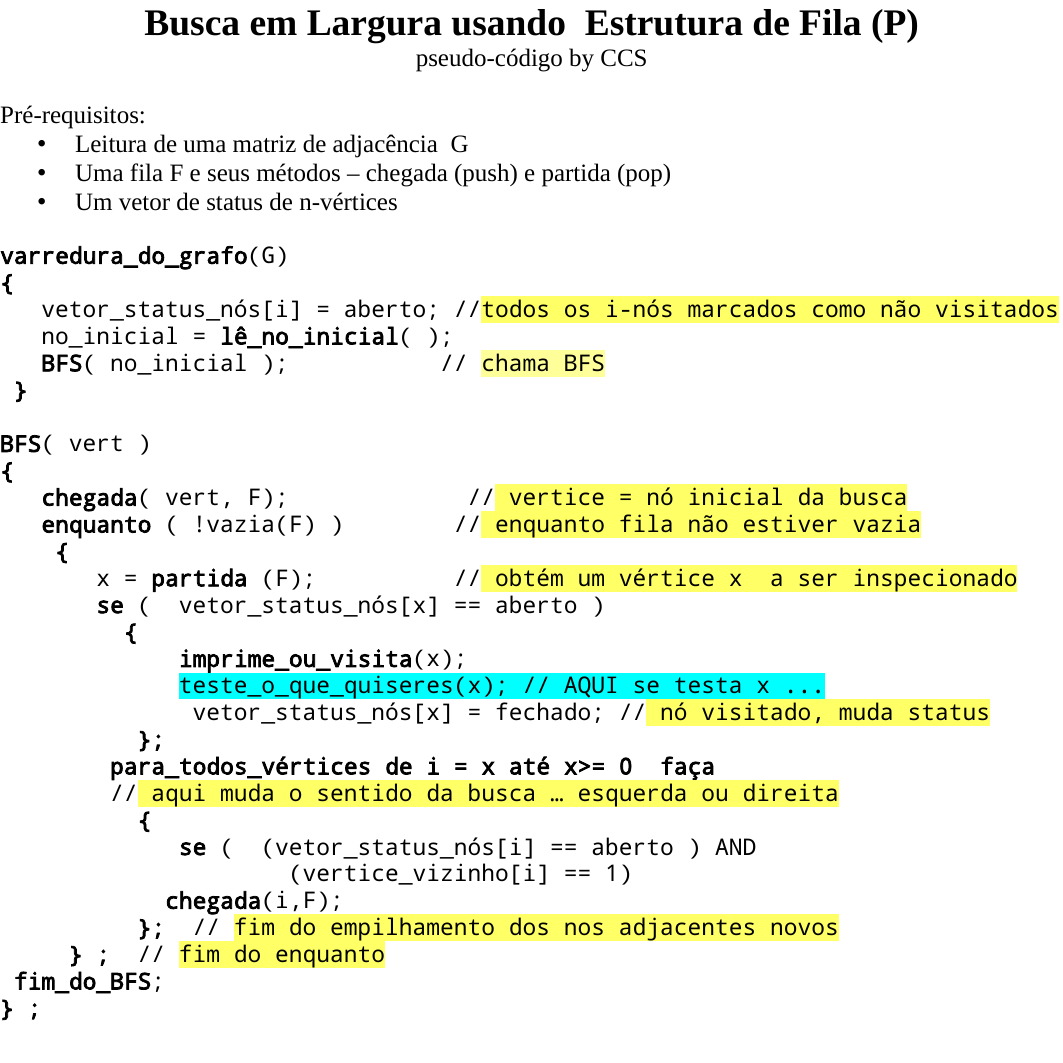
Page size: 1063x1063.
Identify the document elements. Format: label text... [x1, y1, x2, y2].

text // aqui muda o sentido da busca … esquerda ou direita [0, 780, 1063, 807]
text }; // fim do empilhamento dos nos adjacentes novos [0, 914, 1063, 941]
text chegada( vert, F); // vertice = nó inicial da busca [0, 484, 1063, 511]
text BFS( vert ) [0, 431, 1063, 457]
text { [0, 269, 1063, 296]
text { [0, 807, 1063, 834]
text x = partida (F); // obtém um vértice x a ser inspecionado [0, 565, 1063, 592]
text { [0, 457, 1063, 484]
text Busca em Largura usando Estrutura de Fila (P) [0, 0, 1063, 43]
text pseudo-código by CCS [0, 43, 1063, 72]
text se ( vetor_status_nós[x] == aberto ) [0, 592, 1063, 619]
text } ; [0, 995, 1063, 1022]
text chegada(i,F); [0, 887, 1063, 914]
text varredura_do_grafo(G) [0, 242, 1063, 269]
list Um vetor de status de n-vértices [37, 187, 1063, 216]
text }; [0, 726, 1063, 753]
list Leitura de uma matriz de adjacência G [37, 129, 1063, 158]
text vetor_status_nós[i] = aberto; //todos os i-nós marcados como não visitados [0, 296, 1063, 323]
text imprime_ou_visita(x); [0, 646, 1063, 672]
list Uma fila F e seus métodos – chegada (push) e partida (pop) [37, 158, 1063, 187]
text para_todos_vértices de i = x até x>= 0 faça [0, 753, 1063, 780]
text teste_o_que_quiseres(x); // AQUI se testa x ... [0, 672, 1063, 699]
text fim_do_BFS; [0, 968, 1063, 995]
text BFS( no_inicial ); // chama BFS [0, 350, 1063, 377]
text no_inicial = lê_no_inicial( ); [0, 323, 1063, 350]
text Pré-requisitos: [0, 101, 1063, 129]
text { [0, 538, 1063, 565]
text enquanto ( !vazia(F) ) // enquanto fila não estiver vazia [0, 511, 1063, 538]
text (vertice_vizinho[i] == 1) [0, 861, 1063, 887]
text se ( (vetor_status_nós[i] == aberto ) AND [0, 834, 1063, 861]
text vetor_status_nós[x] = fechado; // nó visitado, muda status [0, 699, 1063, 726]
text } ; // fim do enquanto [0, 941, 1063, 968]
text { [0, 619, 1063, 646]
text } [0, 377, 1063, 404]
